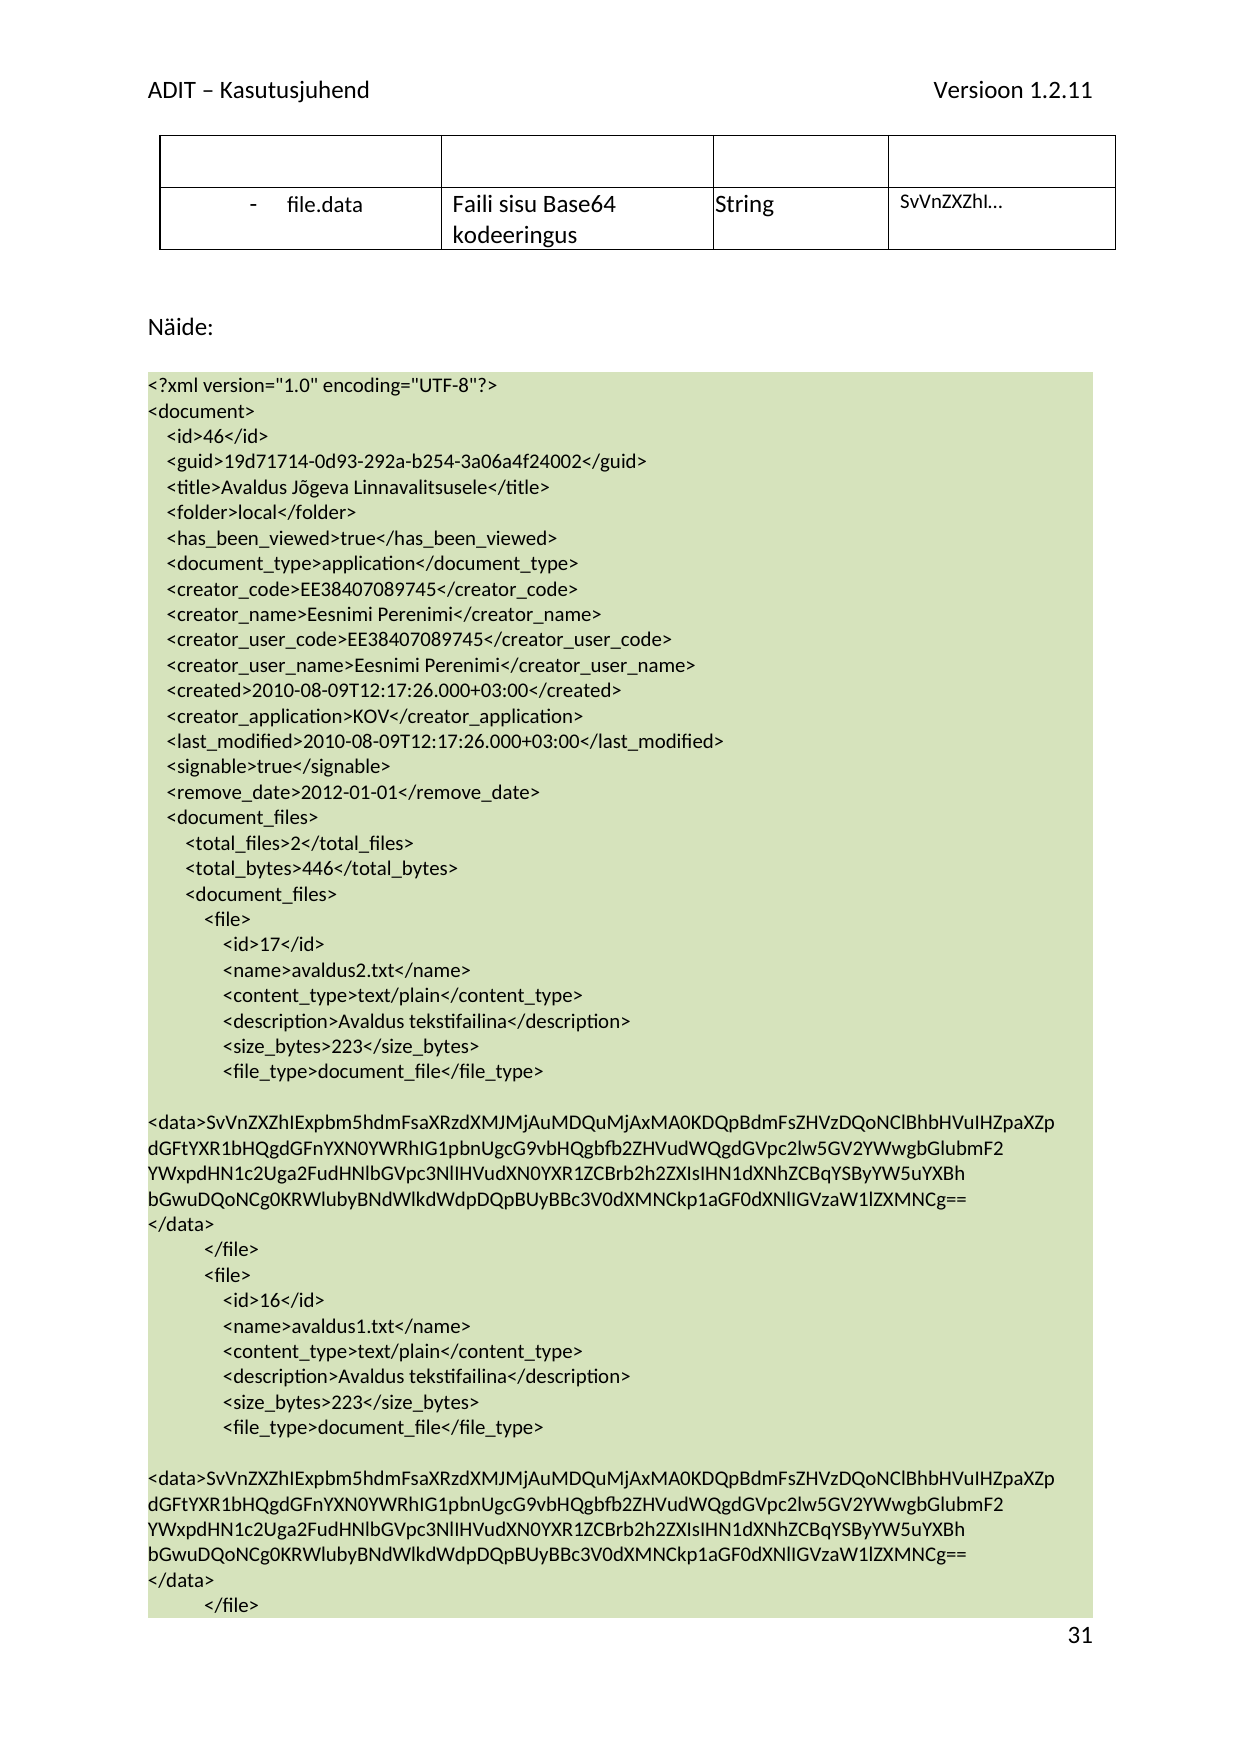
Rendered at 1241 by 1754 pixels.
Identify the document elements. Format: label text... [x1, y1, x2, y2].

text <creator_name>Eesnimi Perenimi</creator_name> [148, 601, 1093, 627]
text <content_type>text/plain</content_type> [148, 982, 1093, 1008]
text <description>Avaldus tekstifailina</description> [148, 1364, 1093, 1389]
text <file_type>document_file</file_type> [148, 1059, 1093, 1084]
text <guid>19d71714-0d93-292a-b254-3a06a4f24002</guid> [148, 449, 1093, 474]
table_cell file.data [161, 188, 441, 249]
text <id>17</id> [148, 932, 1093, 957]
text <document_files> [148, 881, 1093, 906]
table_cell [714, 136, 888, 187]
table_cell [442, 136, 713, 187]
text <document_files> [148, 804, 1093, 830]
text <file> [148, 906, 1093, 932]
table_cell Faili sisu Base64 kodeeringus [442, 188, 713, 249]
text <title>Avaldus Jõgeva Linnavalitsusele</title> [148, 474, 1093, 499]
text </data> [148, 1567, 1093, 1592]
table_cell [889, 136, 1115, 187]
text <document_type>application</document_type> [148, 550, 1093, 576]
text <description>Avaldus tekstifailina</description> [148, 1008, 1093, 1033]
text <remove_date>2012-01-01</remove_date> [148, 779, 1093, 804]
text <signable>true</signable> [148, 754, 1093, 779]
text YWxpdHN1c2Uga2FudHNlbGVpc3NlIHVudXN0YXR1ZCBrb2h2ZXIsIHN1dXNhZCBqYSByYW5uYXBh [148, 1516, 1093, 1542]
table_cell [161, 136, 441, 187]
text </data> [148, 1211, 1093, 1237]
table_cell String [714, 188, 888, 249]
text <has_been_viewed>true</has_been_viewed> [148, 525, 1093, 550]
text <data>SvVnZXZhIExpbm5hdmFsaXRzdXMJMjAuMDQuMjAxMA0KDQpBdmFsZHVzDQoNClBhbHVuIHZpaXZp [148, 1084, 1093, 1135]
text <creator_user_name>Eesnimi Perenimi</creator_user_name> [148, 652, 1093, 677]
text <file> [148, 1262, 1093, 1287]
text <data>SvVnZXZhIExpbm5hdmFsaXRzdXMJMjAuMDQuMjAxMA0KDQpBdmFsZHVzDQoNClBhbHVuIHZpaXZp [148, 1440, 1093, 1491]
text <name>avaldus2.txt</name> [148, 957, 1093, 982]
text <id>46</id> [148, 423, 1093, 449]
table_cell SvVnZXZhI… [889, 188, 1115, 249]
text <name>avaldus1.txt</name> [148, 1313, 1093, 1338]
text <created>2010-08-09T12:17:26.000+03:00</created> [148, 677, 1093, 703]
text </file> [148, 1237, 1093, 1262]
text <file_type>document_file</file_type> [148, 1414, 1093, 1440]
text <creator_application>KOV</creator_application> [148, 703, 1093, 728]
text <last_modified>2010-08-09T12:17:26.000+03:00</last_modified> [148, 728, 1093, 754]
text <creator_code>EE38407089745</creator_code> [148, 576, 1093, 601]
text YWxpdHN1c2Uga2FudHNlbGVpc3NlIHVudXN0YXR1ZCBrb2h2ZXIsIHN1dXNhZCBqYSByYW5uYXBh [148, 1160, 1093, 1186]
text <?xml version="1.0" encoding="UTF-8"?> [148, 372, 1093, 398]
text <id>16</id> [148, 1287, 1093, 1313]
text </file> [148, 1592, 1093, 1618]
text dGFtYXR1bHQgdGFnYXN0YWRhIG1pbnUgcG9vbHQgbfb2ZHVudWQgdGVpc2lw5GV2YWwgbGlubmF2 [148, 1135, 1093, 1160]
text <total_bytes>446</total_bytes> [148, 855, 1093, 881]
text bGwuDQoNCg0KRWlubyBNdWlkdWdpDQpBUyBBc3V0dXMNCkp1aGF0dXNlIGVzaW1lZXMNCg== [148, 1542, 1093, 1567]
text <folder>local</folder> [148, 499, 1093, 525]
text Näide: [148, 311, 1093, 342]
text <size_bytes>223</size_bytes> [148, 1033, 1093, 1059]
text <total_files>2</total_files> [148, 830, 1093, 855]
text <creator_user_code>EE38407089745</creator_user_code> [148, 627, 1093, 652]
text bGwuDQoNCg0KRWlubyBNdWlkdWdpDQpBUyBBc3V0dXMNCkp1aGF0dXNlIGVzaW1lZXMNCg== [148, 1186, 1093, 1211]
text <document> [148, 398, 1093, 423]
text <size_bytes>223</size_bytes> [148, 1389, 1093, 1414]
text dGFtYXR1bHQgdGFnYXN0YWRhIG1pbnUgcG9vbHQgbfb2ZHVudWQgdGVpc2lw5GV2YWwgbGlubmF2 [148, 1491, 1093, 1516]
text <content_type>text/plain</content_type> [148, 1338, 1093, 1364]
